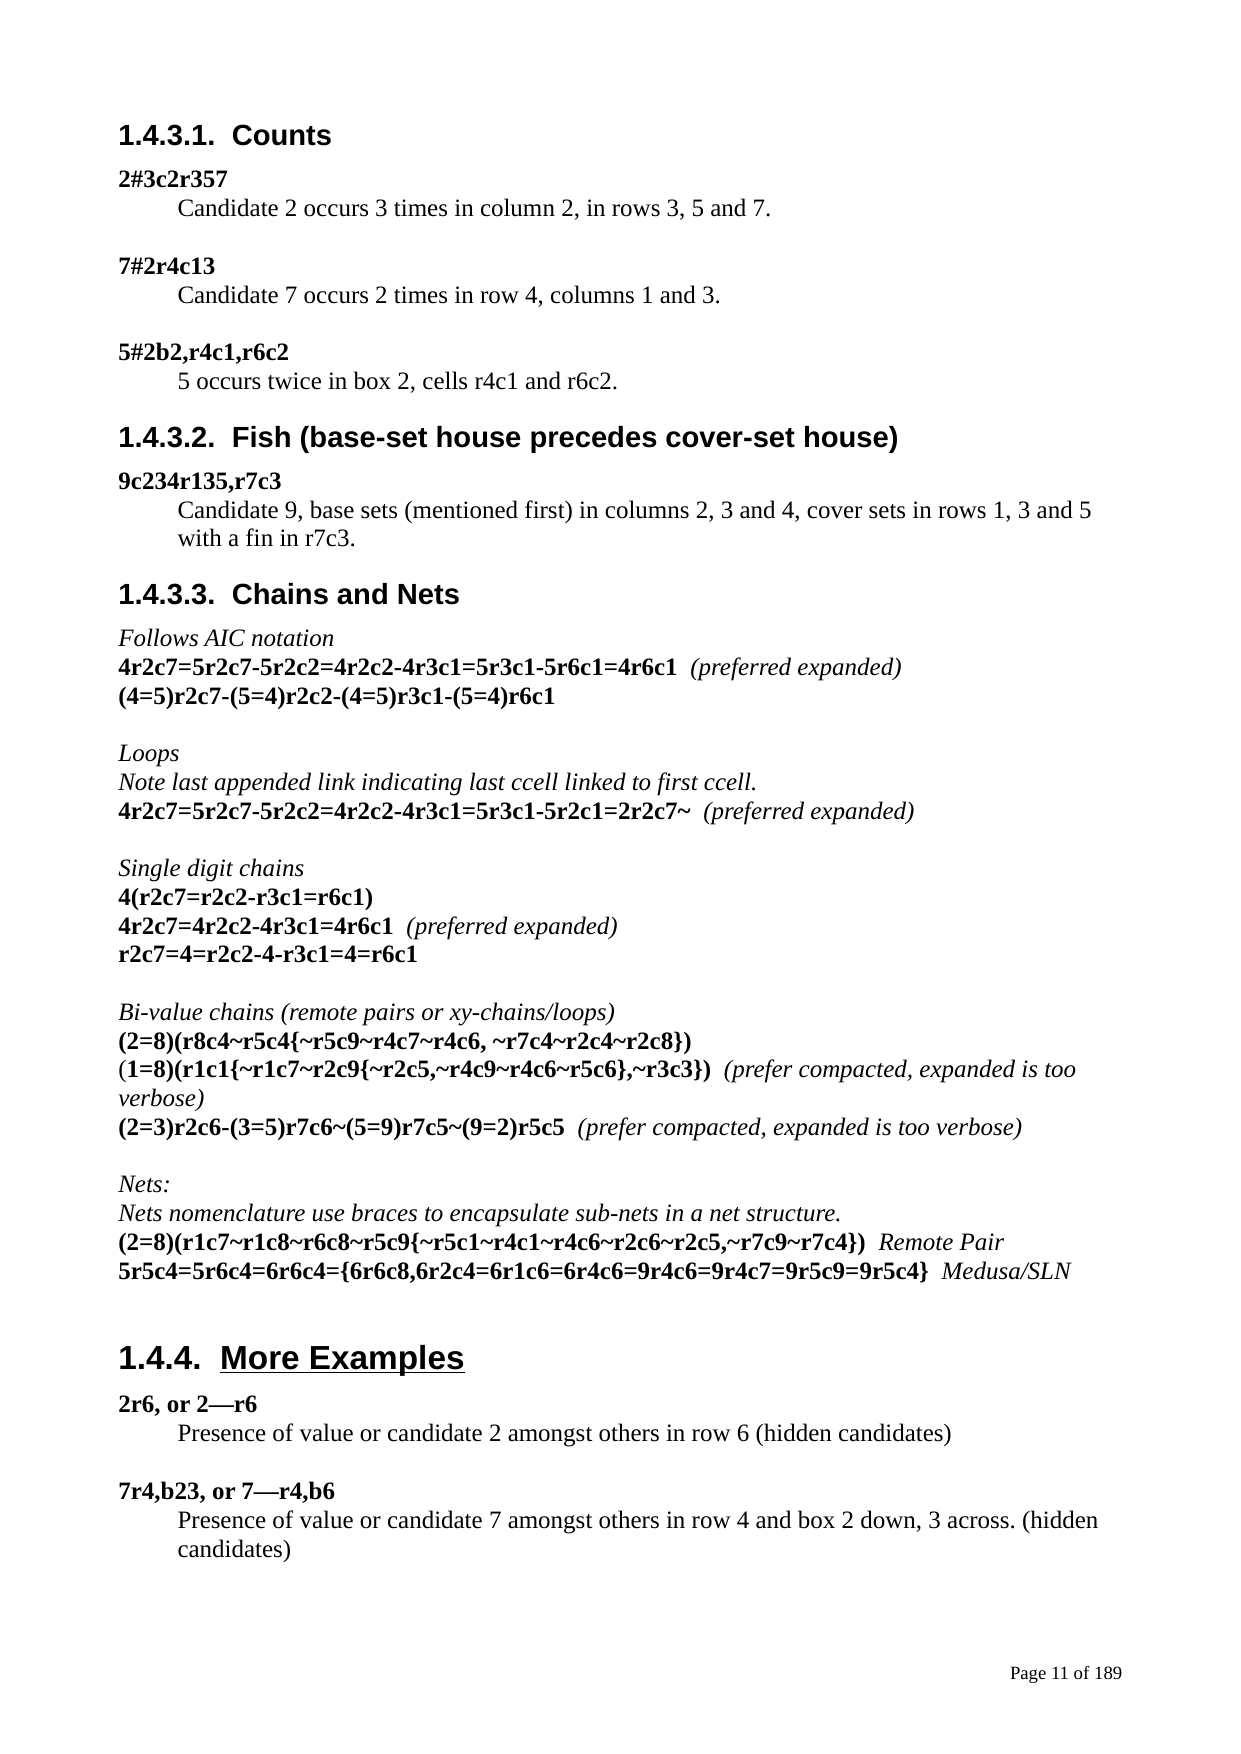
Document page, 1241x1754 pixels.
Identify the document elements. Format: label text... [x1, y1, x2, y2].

list (2=3)r2c6-(3=5)r7c6~(5=9)r7c5~(9=2)r5c5 (prefer compacted, expanded is too verbose) [118, 1112, 1122, 1141]
list Candidate 7 occurs 2 times in row 4, columns 1 and 3. [177, 280, 1122, 309]
list Presence of value or candidate 2 amongst others in row 6 (hidden candidates) [177, 1418, 1122, 1447]
subtitle 9c234r135,r7c3 [118, 466, 1122, 495]
list (2=8)(r8c4~r5c4{~r5c9~r4c7~r4c6, ~r7c4~r2c4~r2c8}) [118, 1026, 1122, 1054]
subtitle (4=5)r2c7-(5=4)r2c2-(4=5)r3c1-(5=4)r6c1 [118, 681, 1122, 709]
text Follows AIC notation [118, 623, 1122, 652]
text (2=8)(r1c7~r1c8~r6c8~r5c9{~r5c1~r4c1~r4c6~r2c6~r2c5,~r7c9~r7c4}) Remote Pair [118, 1227, 1122, 1256]
subtitle 4(r2c7=r2c2-r3c1=r6c1) [118, 882, 1122, 911]
list 5 occurs twice in box 2, cells r4c1 and r6c2. [177, 366, 1122, 395]
subtitle Chains and Nets [118, 577, 1122, 611]
subtitle 2r6, or 2—r6 [118, 1389, 1122, 1418]
list (1=8)(r1c1{~r1c7~r2c9{~r2c5,~r4c9~r4c6~r5c6},~r3c3}) (prefer compacted, expanded is too verbose) [118, 1054, 1122, 1112]
subtitle 4r2c7=5r2c7-5r2c2=4r2c2-4r3c1=5r3c1-5r2c1=2r2c7~ (preferred expanded) [118, 796, 1122, 824]
subtitle 4r2c7=4r2c2-4r3c1=4r6c1 (preferred expanded) [118, 911, 1122, 939]
subtitle 4r2c7=5r2c7-5r2c2=4r2c2-4r3c1=5r3c1-5r6c1=4r6c1 (preferred expanded) [118, 652, 1122, 681]
list Bi-value chains (remote pairs or xy-chains/loops) [118, 997, 1122, 1026]
list Candidate 2 occurs 3 times in column 2, in rows 3, 5 and 7. [177, 193, 1122, 222]
text Single digit chains [118, 853, 1122, 882]
subtitle 7r4,b23, or 7—r4,b6 [118, 1476, 1122, 1505]
subtitle More Examples [118, 1338, 1122, 1377]
list Presence of value or candidate 7 amongst others in row 4 and box 2 down, 3 across. (hidden candidates) [177, 1505, 1122, 1562]
subtitle Fish (base-set house precedes cover-set house) [118, 420, 1122, 453]
subtitle r2c7=4=r2c2-4-r3c1=4=r6c1 [118, 939, 1122, 968]
list Candidate 9, base sets (mentioned first) in columns 2, 3 and 4, cover sets in rows 1, 3 and 5 with a fin in r7c3. [177, 495, 1122, 552]
subtitle 7#2r4c13 [118, 251, 1122, 280]
list Nets: [118, 1169, 1122, 1198]
subtitle Counts [118, 118, 1122, 152]
list Loops [118, 738, 1122, 767]
subtitle 2#3c2r357 [118, 164, 1122, 193]
list Note last appended link indicating last ccell linked to first ccell. [118, 767, 1122, 796]
subtitle 5#2b2,r4c1,r6c2 [118, 337, 1122, 366]
text 5r5c4=5r6c4=6r6c4={6r6c8,6r2c4=6r1c6=6r4c6=9r4c6=9r4c7=9r5c9=9r5c4} Medusa/SLN [118, 1256, 1122, 1284]
list Nets nomenclature use braces to encapsulate sub-nets in a net structure. [118, 1198, 1122, 1227]
